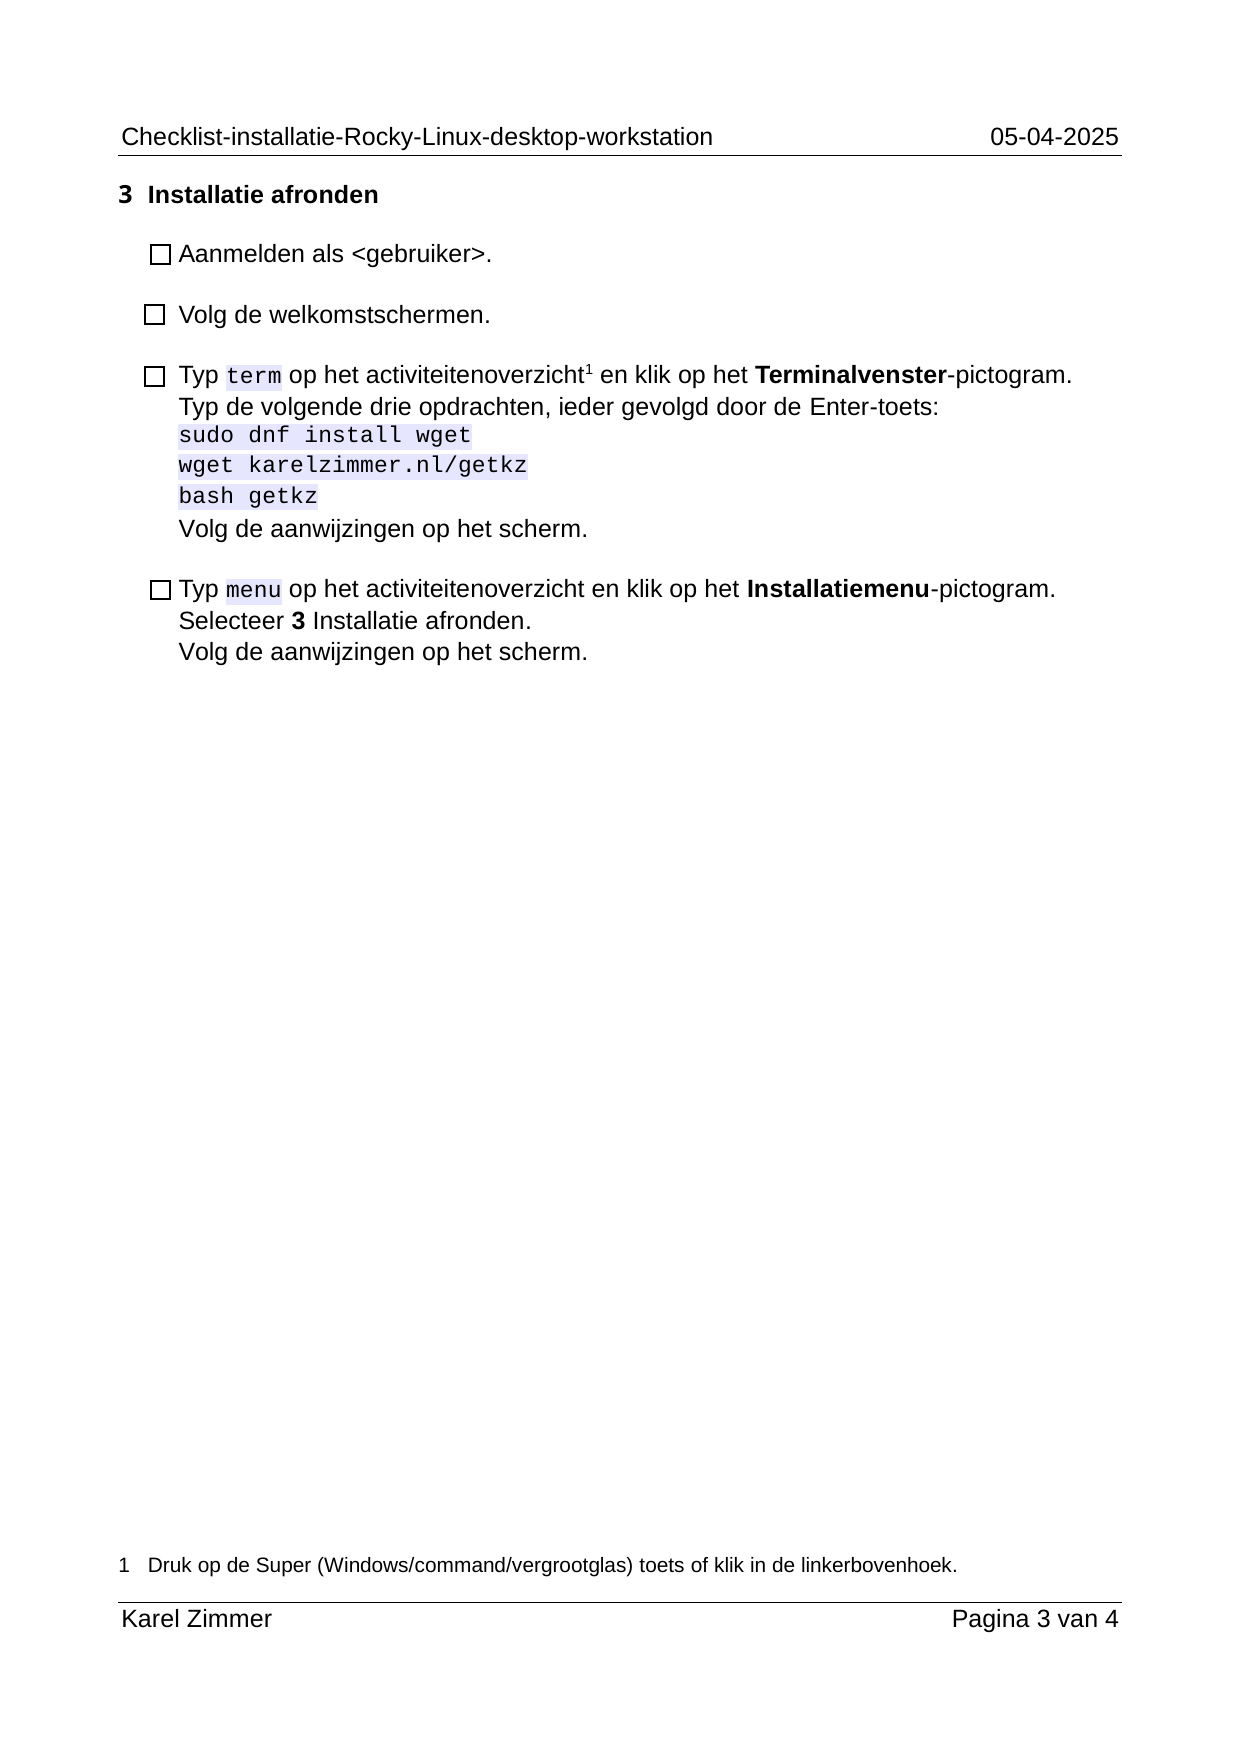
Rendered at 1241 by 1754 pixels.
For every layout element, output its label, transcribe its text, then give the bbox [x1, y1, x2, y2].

table_cell [142, 606, 177, 636]
table_cell [118, 300, 142, 330]
table_cell [142, 392, 177, 422]
table_cell [142, 269, 177, 300]
table_cell [118, 330, 142, 360]
table_cell [118, 514, 142, 544]
table_cell [118, 636, 142, 667]
table_cell Volg de aanwijzingen op het scherm. [177, 514, 1122, 544]
table_cell [142, 544, 177, 574]
table_cell Selecteer 3 Installatie afronden. [177, 606, 1122, 636]
table_cell wget karelzimmer.nl/getkz [177, 453, 1122, 483]
table_header Aanmelden als <gebruiker>. [177, 239, 1122, 269]
table_cell [118, 544, 142, 574]
table_cell [142, 453, 177, 483]
table_cell bash getkz [177, 483, 1122, 513]
table_cell [142, 574, 177, 606]
table_cell [142, 483, 177, 513]
table_cell [118, 392, 142, 422]
table_header [118, 239, 142, 269]
table_cell Volg de welkomstschermen. [177, 300, 1122, 330]
table_cell [118, 360, 142, 392]
table_cell [142, 330, 177, 360]
table_cell [118, 453, 142, 483]
table_cell [118, 574, 142, 606]
table_cell [177, 544, 1122, 574]
table_cell [118, 606, 142, 636]
table_cell Typ term op het activiteitenoverzicht en klik op het Terminalvenster-pictogram. [177, 360, 1122, 392]
table_cell [142, 423, 177, 453]
table_cell [142, 514, 177, 544]
table_cell [177, 330, 1122, 360]
table_cell Typ de volgende drie opdrachten, ieder gevolgd door de Enter-toets: [177, 392, 1122, 422]
table_cell [142, 300, 177, 330]
table_cell Typ menu op het activiteitenoverzicht en klik op het Installatiemenu-pictogram. [177, 574, 1122, 606]
table_cell Volg de aanwijzingen op het scherm. [177, 636, 1122, 667]
table_header [142, 239, 177, 269]
table_cell [118, 483, 142, 513]
list Installatie afronden [118, 177, 1122, 211]
table_cell [142, 360, 177, 392]
table_cell sudo dnf install wget [177, 423, 1122, 453]
table_cell [177, 269, 1122, 300]
table_cell [118, 269, 142, 300]
table_cell [142, 636, 177, 667]
table_cell [118, 423, 142, 453]
